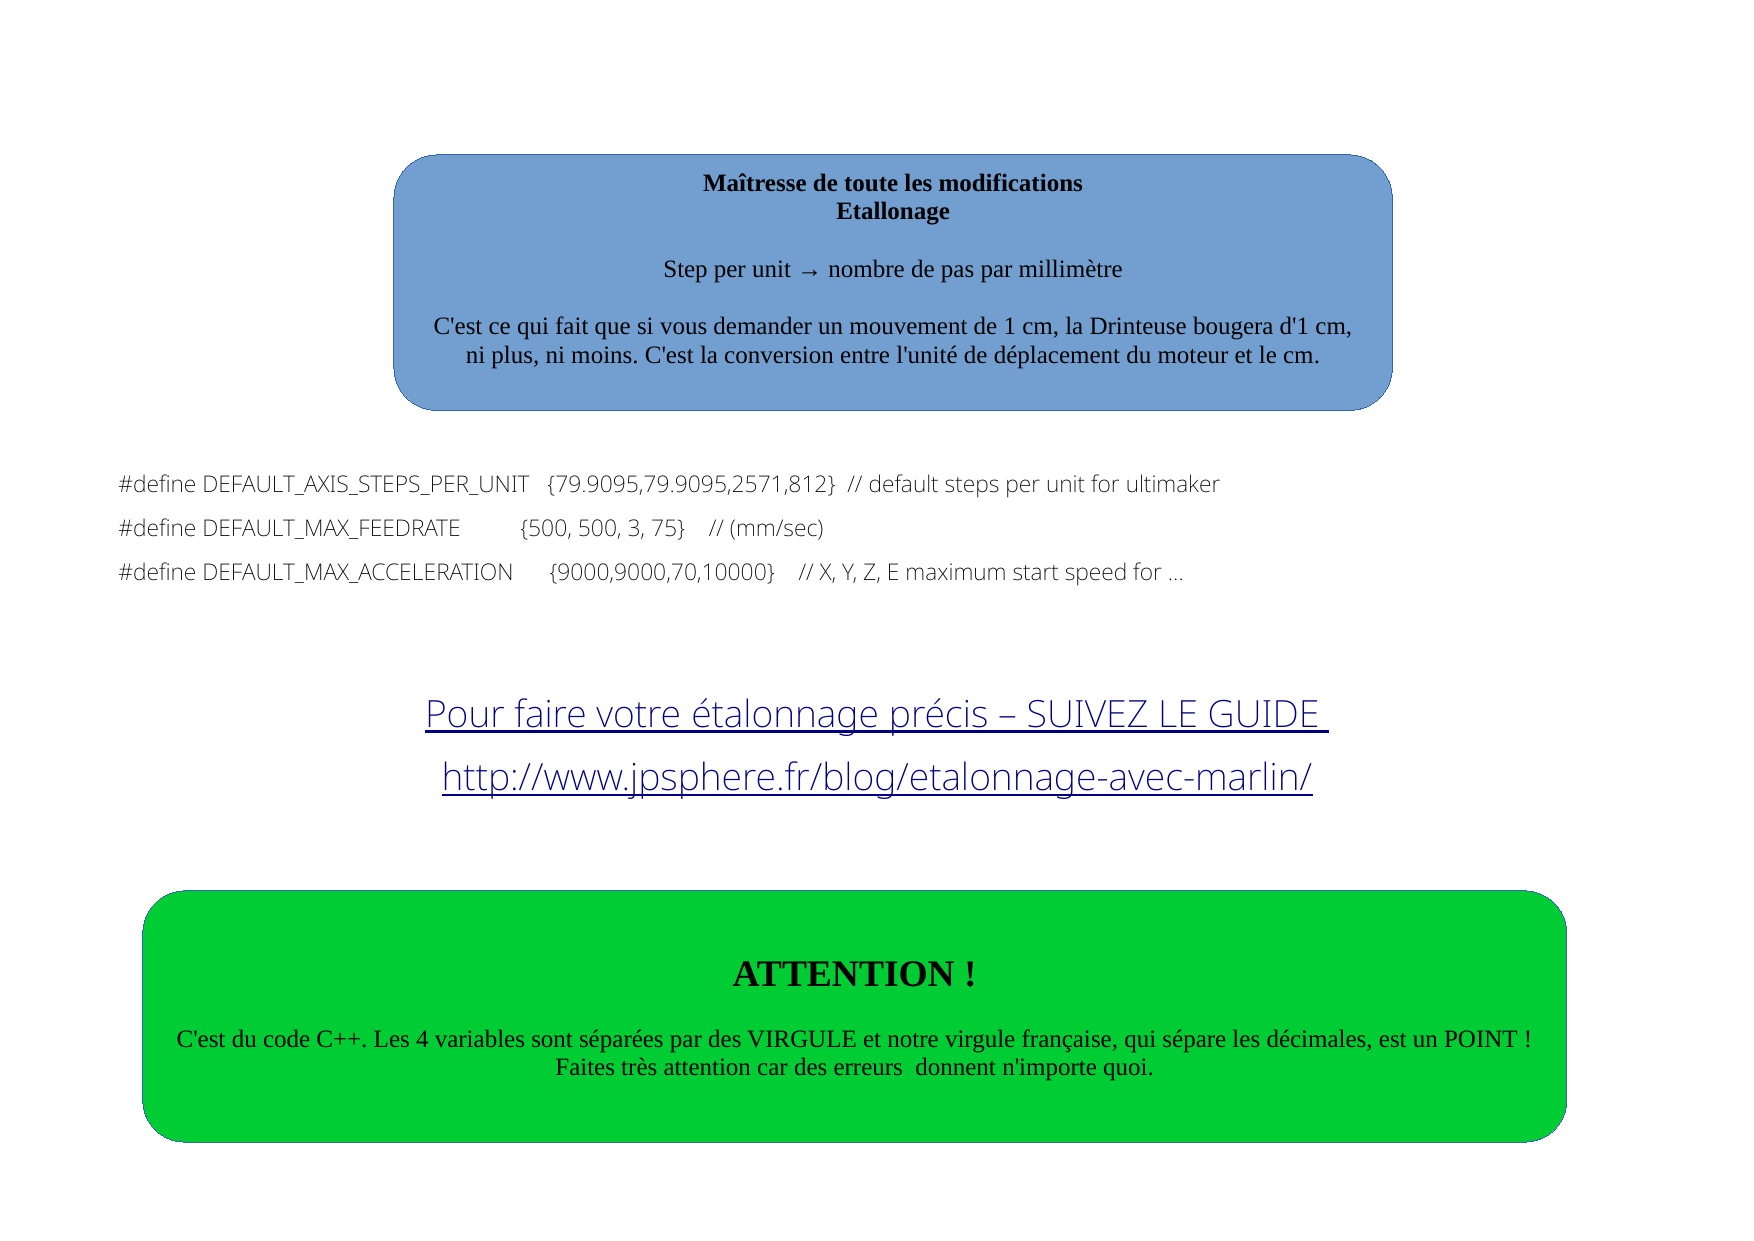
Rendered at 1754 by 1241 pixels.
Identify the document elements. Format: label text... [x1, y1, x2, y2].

text Pour faire votre étalonnage précis – SUIVEZ LE GUIDE [118, 687, 1636, 738]
text #define DEFAULT_AXIS_STEPS_PER_UNIT {79.9095,79.9095,2571,812} // default steps per unit for ultimaker [118, 468, 1636, 499]
text #define DEFAULT_MAX_ACCELERATION {9000,9000,70,10000} // X, Y, Z, E maximum start speed for … [118, 556, 1636, 587]
text http://www.jpsphere.fr/blog/etalonnage-avec-marlin/ [118, 750, 1636, 801]
text #define DEFAULT_MAX_FEEDRATE {500, 500, 3, 75} // (mm/sec) [118, 512, 1636, 543]
